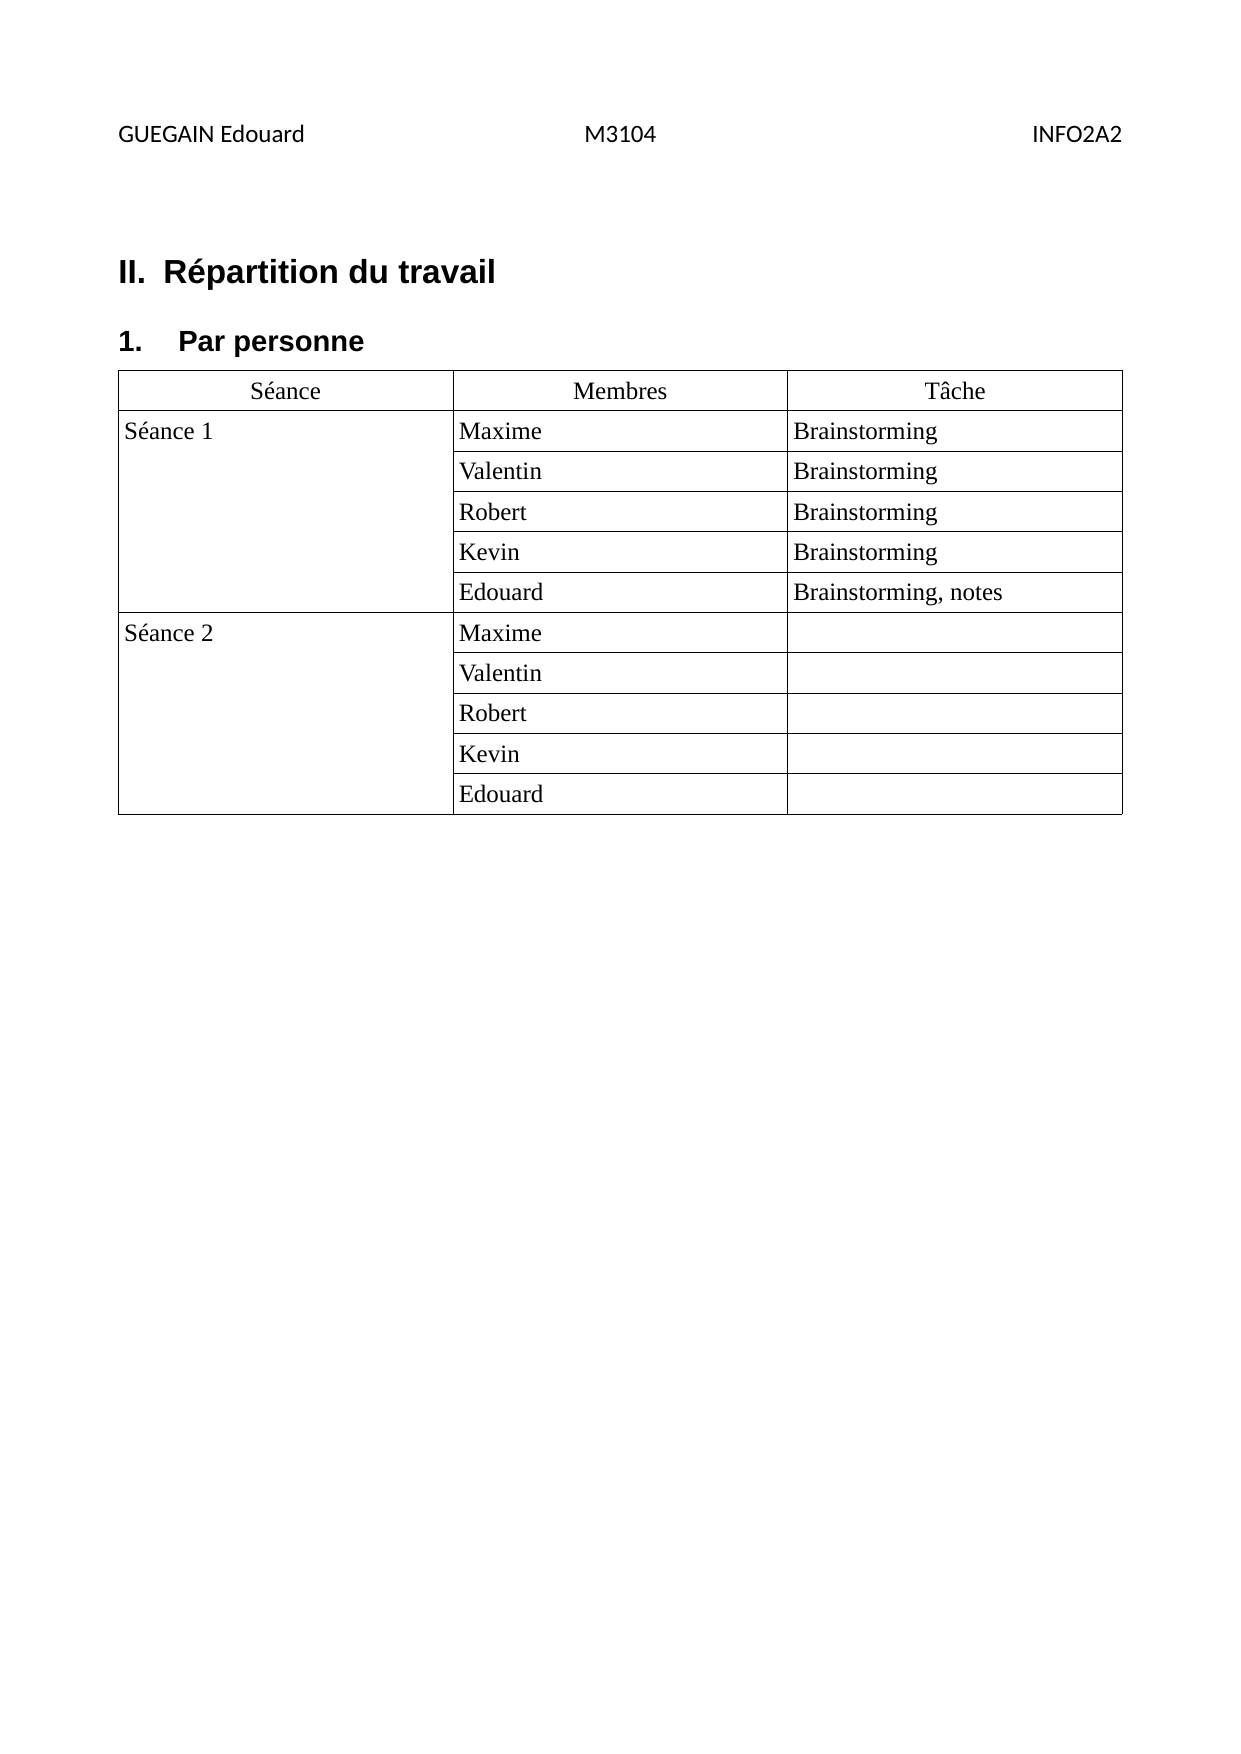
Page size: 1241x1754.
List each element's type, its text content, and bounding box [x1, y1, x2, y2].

table_cell [788, 694, 1122, 733]
table_cell Brainstorming [788, 532, 1122, 572]
table_cell Edouard [454, 774, 787, 813]
table_cell Kevin [454, 532, 787, 572]
table_cell [788, 734, 1122, 773]
table_header Tâche [788, 371, 1122, 410]
table_cell Valentin [454, 452, 787, 491]
table_cell [788, 774, 1122, 813]
table_cell Brainstorming [788, 452, 1122, 491]
table_cell Séance 1 [119, 411, 453, 612]
subtitle Répartition du travail [118, 252, 1122, 291]
table_cell [788, 613, 1122, 652]
table_header Membres [454, 371, 787, 410]
subtitle Par personne [118, 324, 1122, 357]
table_cell Séance 2 [119, 613, 453, 813]
table_cell Edouard [454, 573, 787, 612]
table_cell Robert [454, 694, 787, 733]
table_cell Brainstorming [788, 492, 1122, 531]
table_cell [788, 653, 1122, 692]
table_cell Brainstorming, notes [788, 573, 1122, 612]
table_cell Valentin [454, 653, 787, 692]
table_cell Robert [454, 492, 787, 531]
table_cell Maxime [454, 411, 787, 451]
table_header Séance [119, 371, 453, 410]
table_cell Brainstorming [788, 411, 1122, 451]
table_cell Maxime [454, 613, 787, 652]
table_cell Kevin [454, 734, 787, 773]
